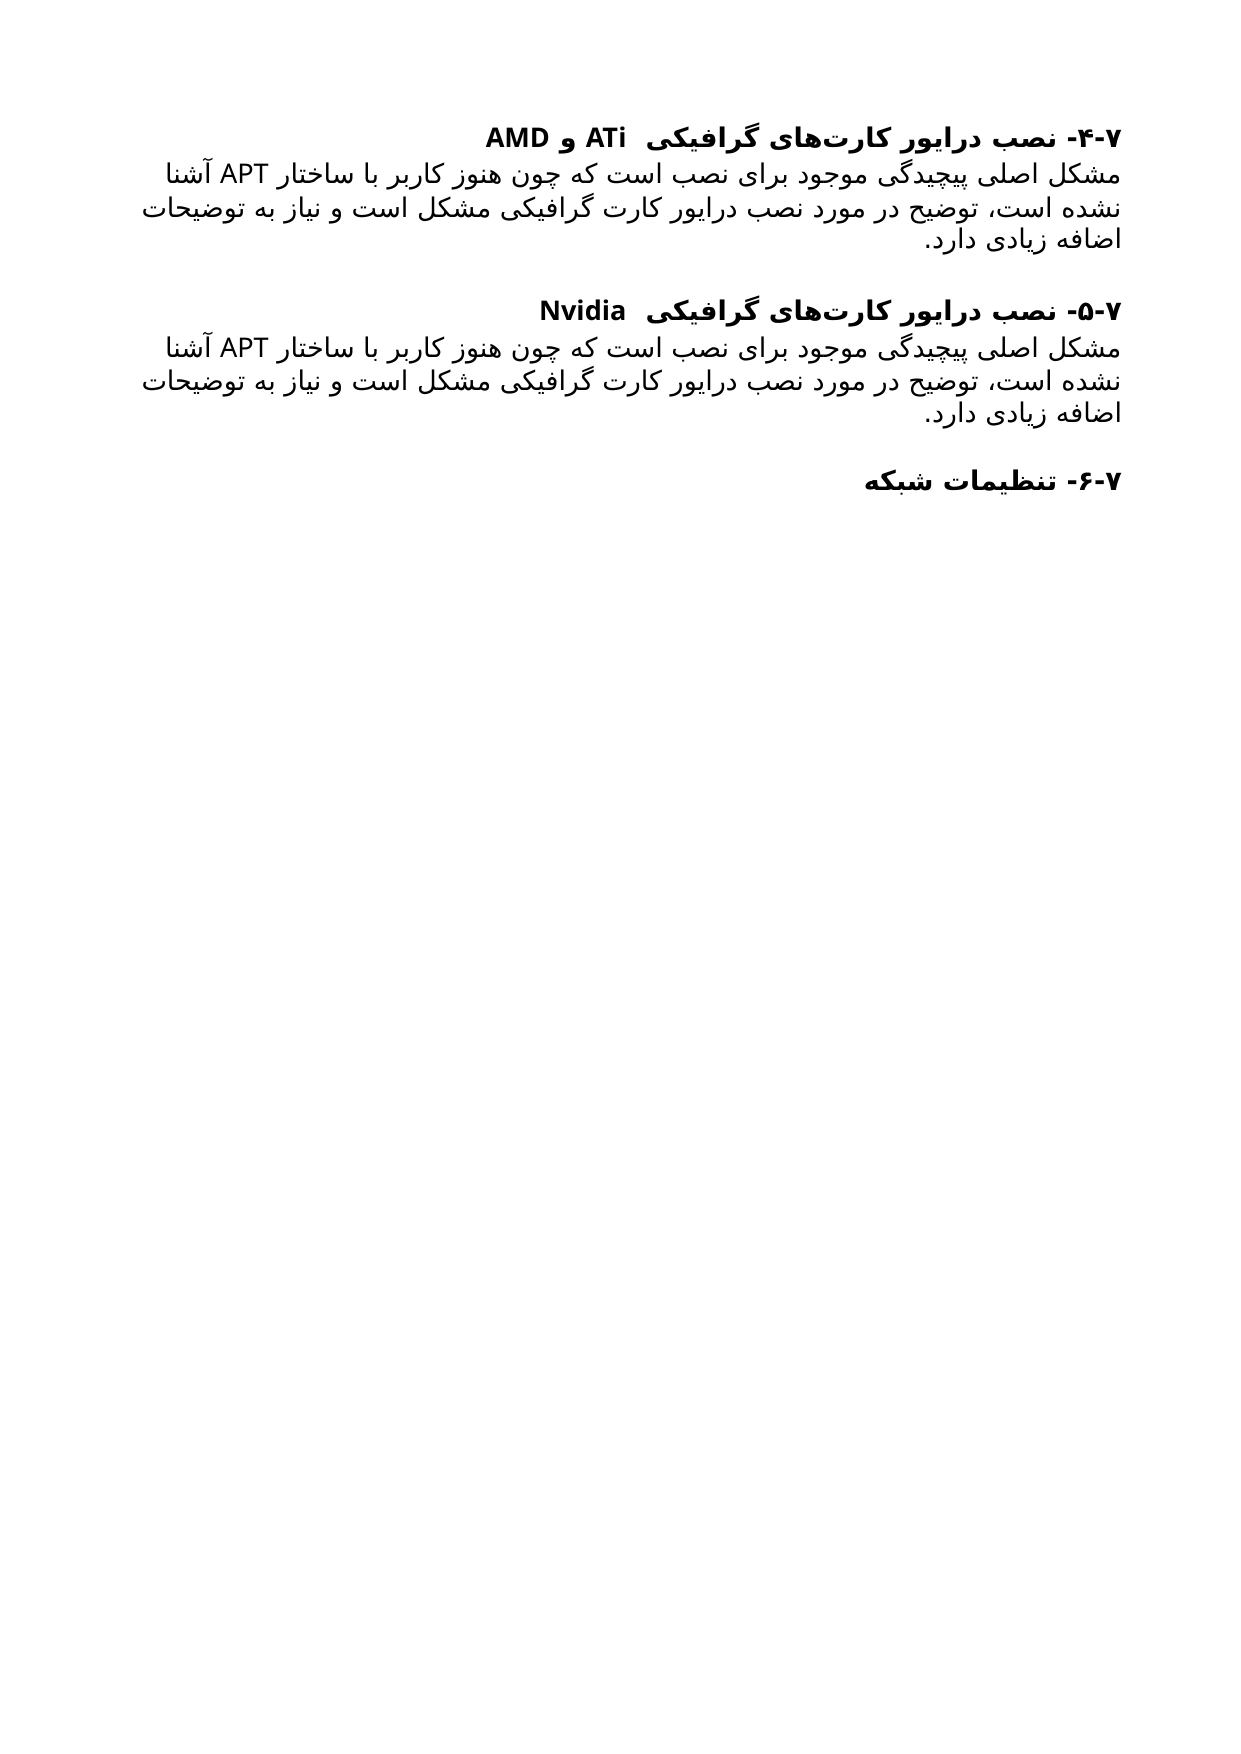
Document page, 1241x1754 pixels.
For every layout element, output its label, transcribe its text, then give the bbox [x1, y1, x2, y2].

text ۶-۷- تنظیمات شبکه [118, 466, 1122, 497]
text مشکل اصلی پیچیدگی موجود برای نصب است که چون هنوز کاربر با ساختار APT آشنا نشده است، توضیح در مورد نصب درایور کارت گرافیکی مشکل است و نیاز به توضیحات اضافه زیادی دارد. [118, 329, 1122, 429]
text مشکل اصلی پیچیدگی موجود برای نصب است که چون هنوز کاربر با ساختار APT آشنا نشده است، توضیح در مورد نصب درایور کارت گرافیکی مشکل است و نیاز به توضیحات اضافه زیادی دارد. [118, 155, 1122, 255]
text ۵-۷- نصب درایور کارت‌های گرافیکی Nvidia [118, 292, 1122, 329]
text ۴-۷- نصب درایور کارت‌های گرافیکی ATi و AMD [118, 118, 1122, 155]
